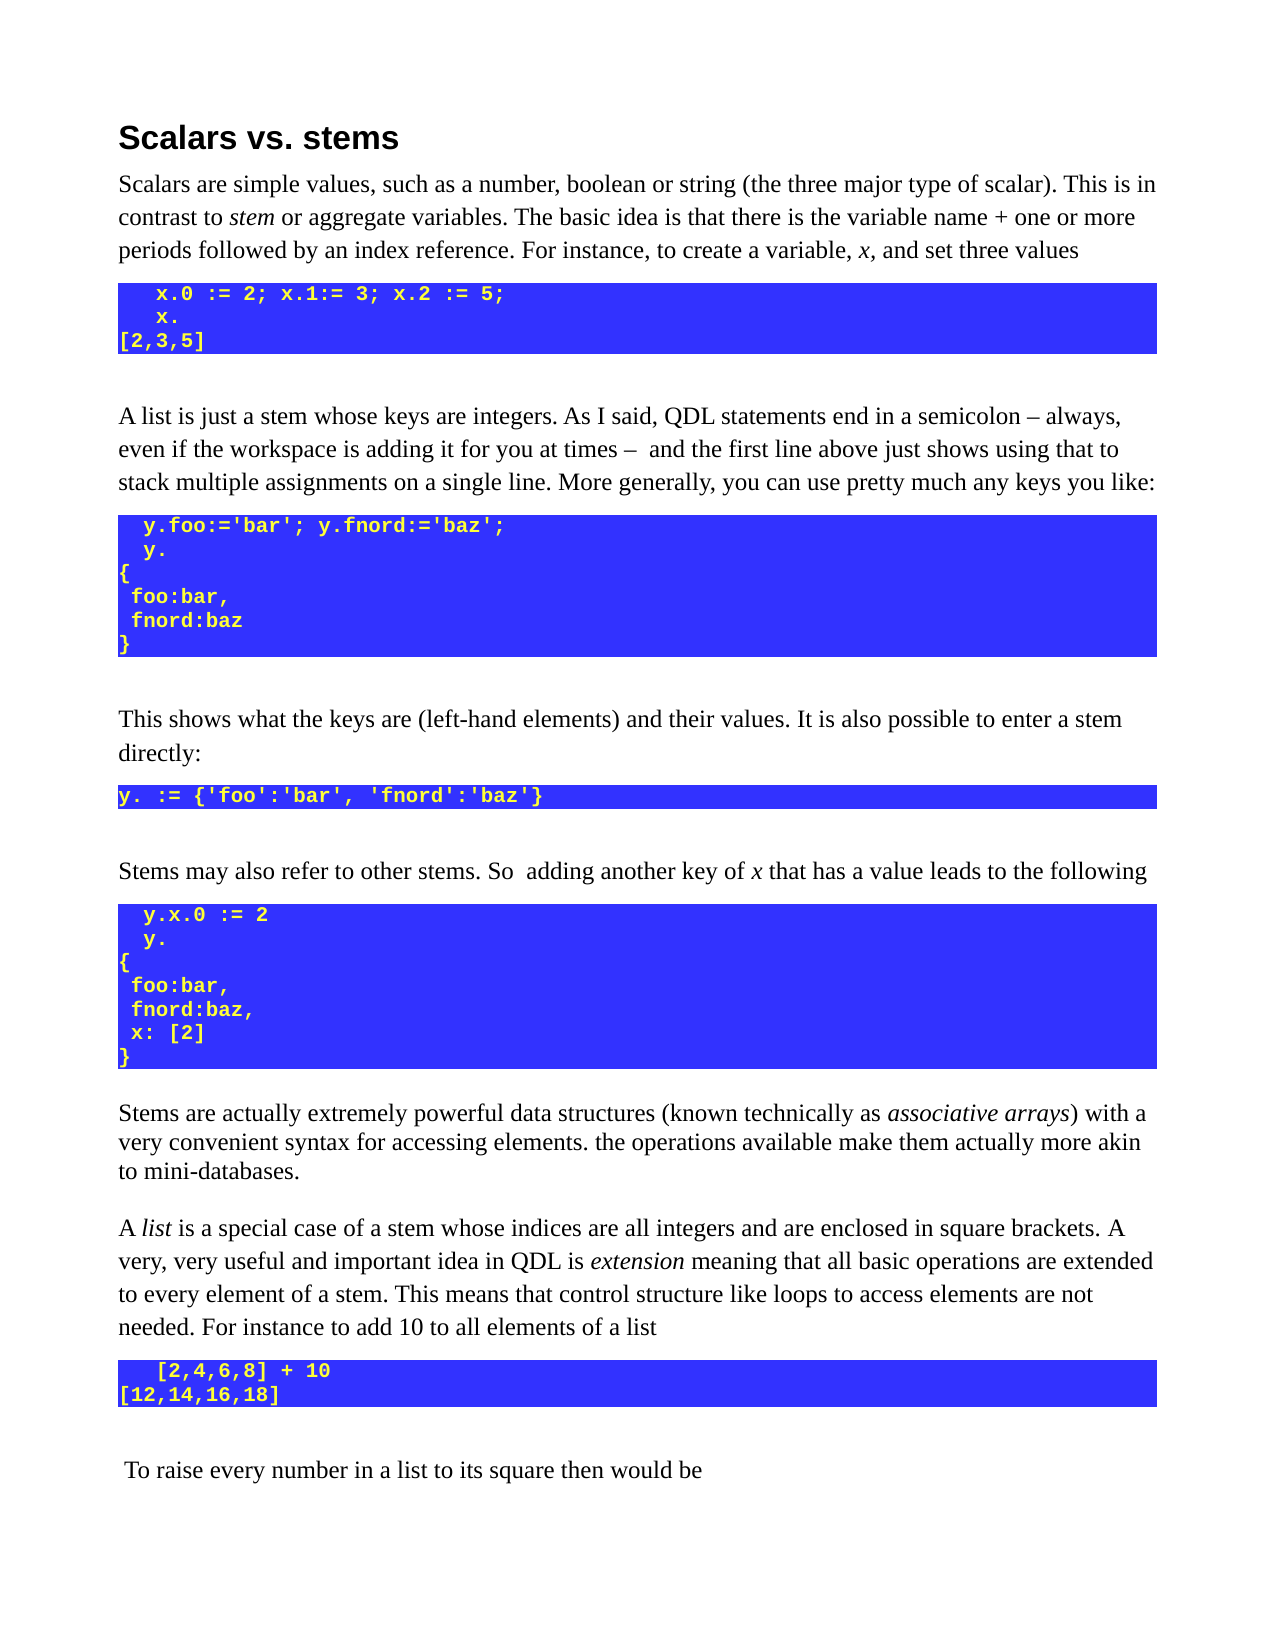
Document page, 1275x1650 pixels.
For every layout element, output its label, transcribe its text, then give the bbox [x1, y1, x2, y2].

text [12,14,16,18] [118, 1384, 1157, 1407]
text [2,3,5] [118, 330, 1157, 354]
text A list is just a stem whose keys are integers. As I said, QDL statements end in a semicolon – always, even if the workspace is adding it for you at times – and the first line above just shows using that to stack multiple assignments on a single line. More generally, you can use pretty much any keys you like: [118, 401, 1157, 496]
subtitle Scalars vs. stems [118, 118, 1157, 157]
text y.x.0 := 2 [118, 904, 1157, 928]
text } [118, 1046, 1157, 1069]
text { [118, 562, 1157, 586]
text Stems may also refer to other stems. So adding another key of x that has a value leads to the following [118, 856, 1157, 885]
text foo:bar, [118, 586, 1157, 610]
text fnord:baz, [118, 999, 1157, 1022]
text To raise every number in a list to its square then would be [118, 1455, 1157, 1484]
text Scalars are simple values, such as a number, boolean or string (the three major type of scalar). This is in contrast to stem or aggregate variables. The basic idea is that there is the variable name + one or more periods followed by an index reference. For instance, to create a variable, x, and set three values [118, 169, 1157, 264]
text [2,4,6,8] + 10 [118, 1360, 1157, 1384]
text y. [118, 539, 1157, 562]
text y. [118, 928, 1157, 951]
text This shows what the keys are (left-hand elements) and their values. It is also possible to enter a stem directly: [118, 704, 1157, 766]
text x. [118, 307, 1157, 330]
text fnord:baz [118, 610, 1157, 633]
text { [118, 951, 1157, 975]
text y.foo:='bar'; y.fnord:='baz'; [118, 515, 1157, 539]
text x.0 := 2; x.1:= 3; x.2 := 5; [118, 283, 1157, 307]
text } [118, 633, 1157, 657]
text y. := {'foo':'bar', 'fnord':'baz'} [118, 785, 1157, 809]
text A list is a special case of a stem whose indices are all integers and are enclosed in square brackets. A very, very useful and important idea in QDL is extension meaning that all basic operations are extended to every element of a stem. This means that control structure like loops to access elements are not needed. For instance to add 10 to all elements of a list [118, 1213, 1157, 1341]
text foo:bar, [118, 975, 1157, 999]
text x: [2] [118, 1022, 1157, 1046]
text Stems are actually extremely powerful data structures (known technically as associative arrays) with a very convenient syntax for accessing elements. the operations available make them actually more akin to mini-databases. [118, 1098, 1157, 1184]
